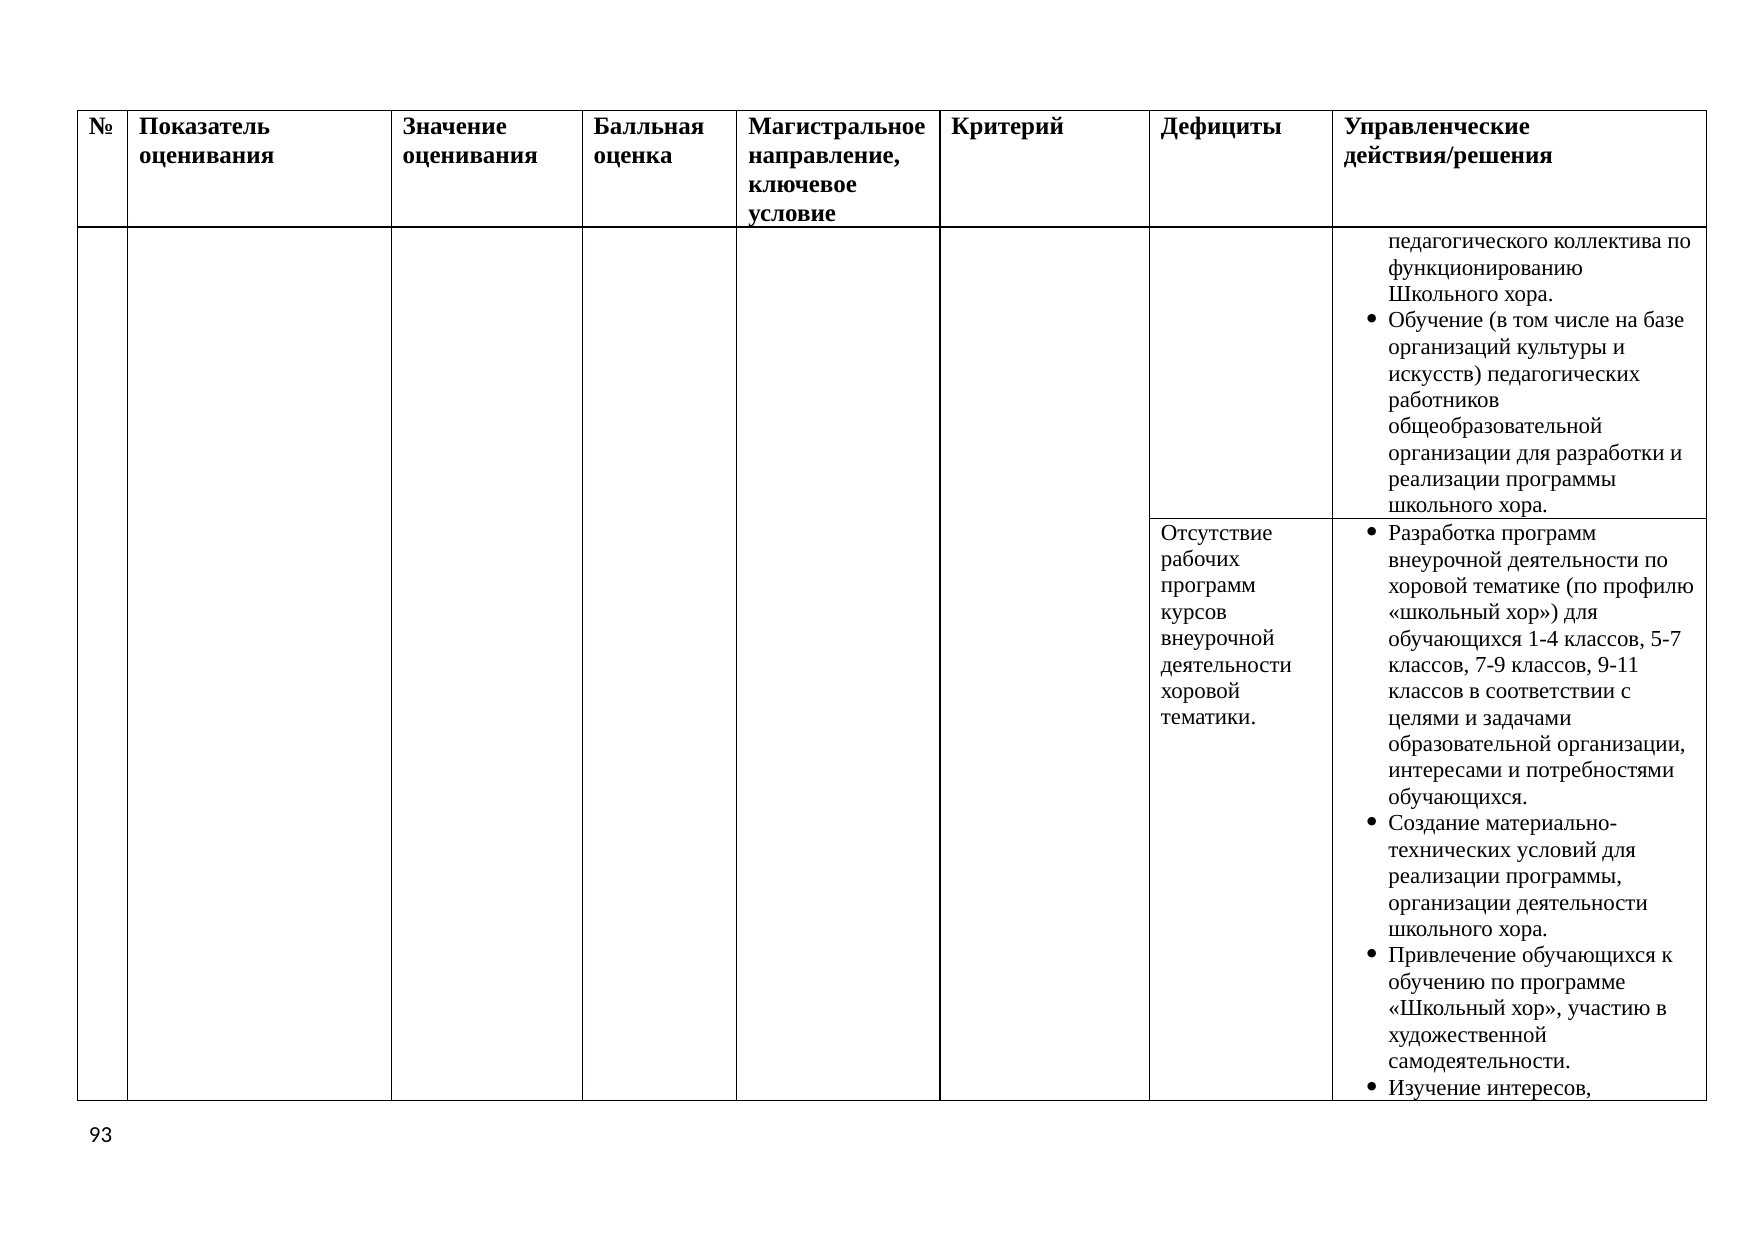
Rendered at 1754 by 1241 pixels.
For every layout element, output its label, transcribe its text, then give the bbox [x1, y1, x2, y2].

table_cell [392, 228, 582, 1100]
table_header Значение оценивания [392, 111, 582, 226]
table_cell [78, 228, 127, 1100]
table_header № [78, 111, 127, 226]
table_header Управленческие действия/решения [1333, 111, 1706, 226]
table_cell [1150, 228, 1332, 518]
table_cell [128, 228, 391, 1100]
table_cell Разработка программ внеурочной деятельности по хоровой тематике (по профилю «школьный хор») для обучающихся 1-4 классов, 5-7 классов, 7-9 классов, 9-11 классов в соответствии с целями и задачами образовательной организации, интересами и потребностями обучающихся. Создание материально-технических условий для реализации программы, организации деятельности школьного хора. Привлечение обучающихся к обучению по программе «Школьный хор», участию в художественной самодеятельности. Изучение интересов, [1333, 519, 1706, 1100]
table_header Показатель оценивания [128, 111, 391, 226]
table_header Дефициты [1150, 111, 1332, 226]
table_cell [737, 228, 939, 1100]
table_header Критерий [941, 111, 1149, 226]
table_cell педагогического коллектива по функционированию Школьного хора. Обучение (в том числе на базе организаций культуры и искусств) педагогических работников общеобразовательной организации для разработки и реализации программы школьного хора. [1333, 228, 1706, 518]
table_cell [941, 228, 1149, 1100]
table_header Магистральное направление, ключевое условие [737, 111, 939, 226]
table_cell [583, 228, 736, 1100]
table_cell Отсутствие рабочих программ курсов внеурочной деятельности хоровой тематики. [1150, 519, 1332, 1100]
table_header Балльная оценка [583, 111, 736, 226]
